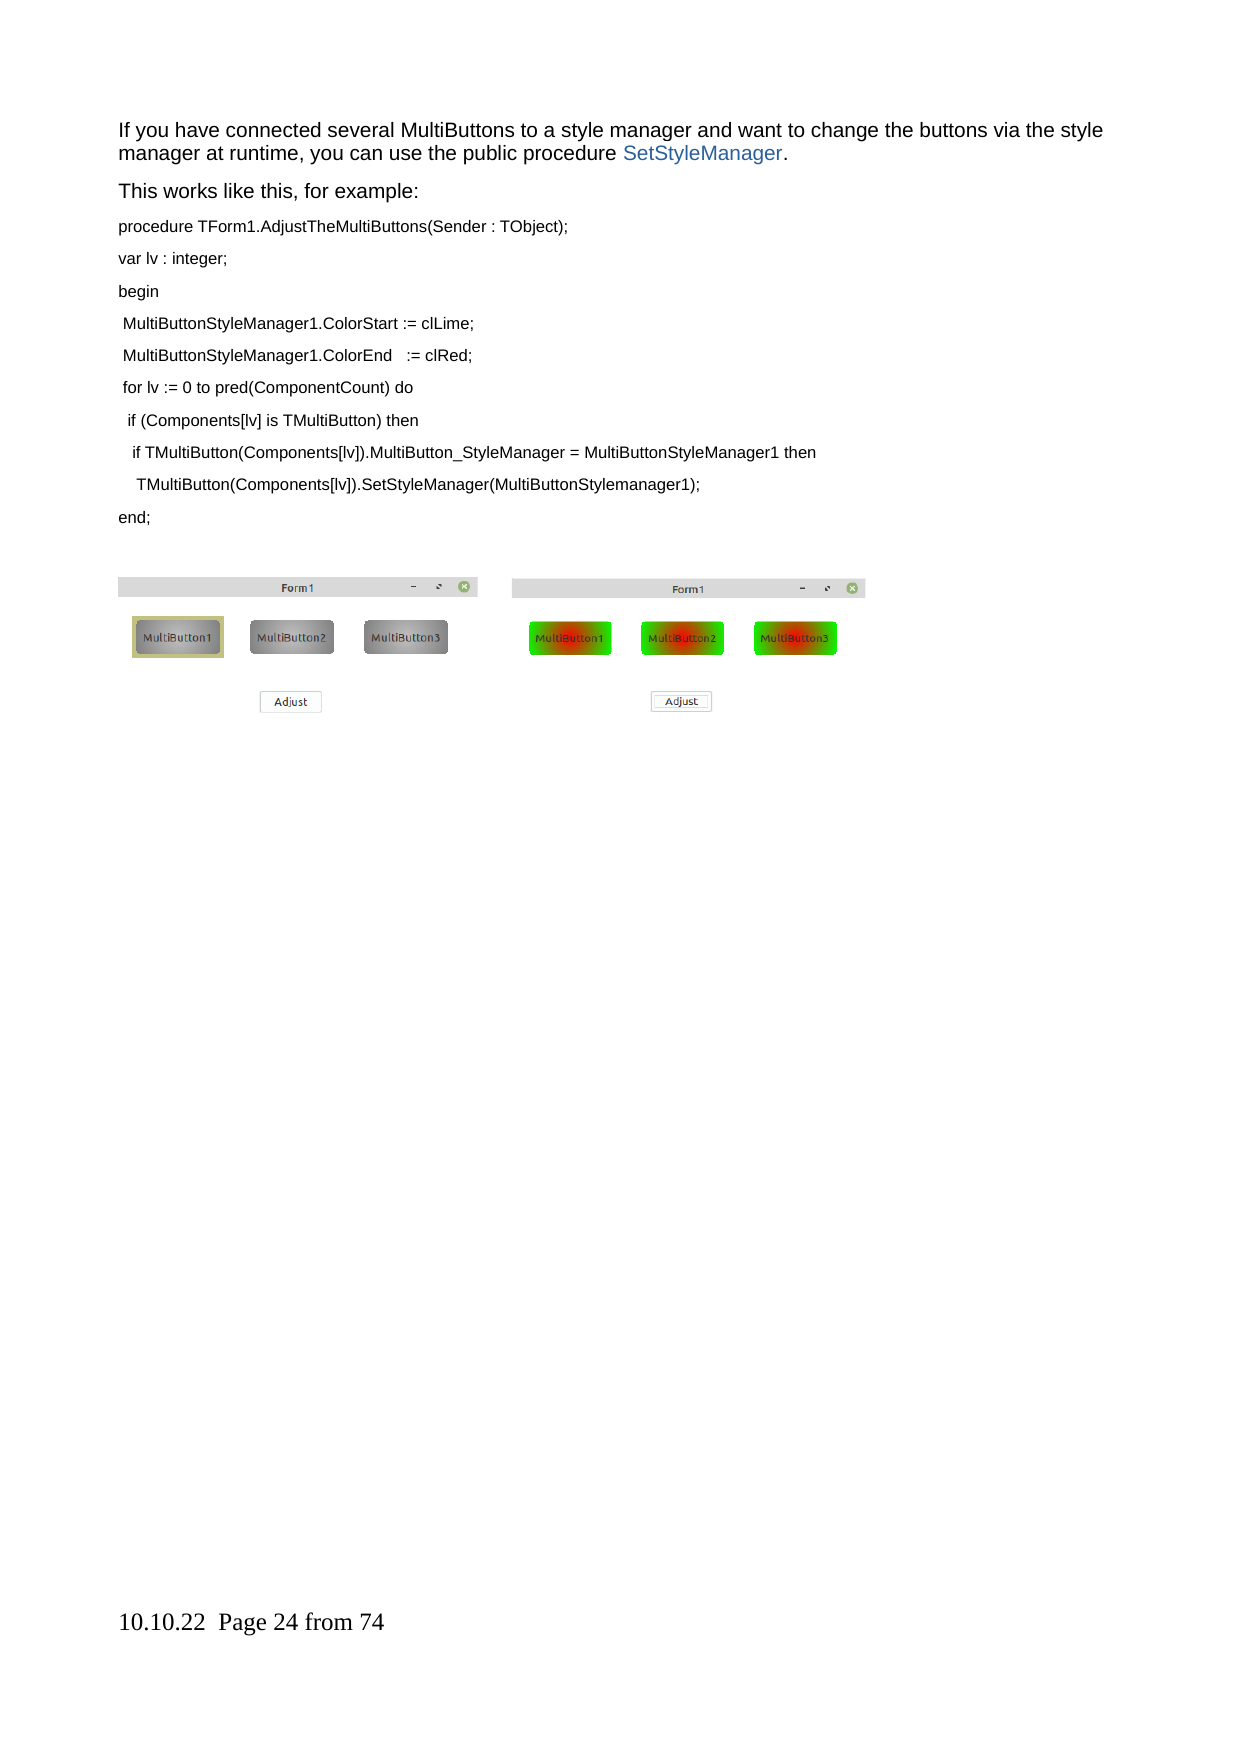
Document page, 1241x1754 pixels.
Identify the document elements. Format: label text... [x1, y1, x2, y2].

text end; [118, 509, 1122, 527]
text if (Components[lv] is TMultiButton) then [118, 412, 1122, 430]
text If you have connected several MultiButtons to a style manager and want to change the buttons via the style manager at runtime, you can use the public procedure SetStyleManager. [118, 118, 1122, 165]
picture [118, 577, 478, 734]
text begin [118, 283, 1122, 301]
text MultiButtonStyleManager1.ColorEnd := clRed; [118, 347, 1122, 365]
text This works like this, for example: [118, 180, 1122, 204]
text var lv : integer; [118, 251, 1122, 268]
text if TMultiButton(Components[lv]).MultiButton_StyleManager = MultiButtonStyleManager1 then [118, 444, 1122, 462]
text procedure TForm1.AdjustTheMultiButtons(Sender : TObject); [118, 218, 1122, 236]
text MultiButtonStyleManager1.ColorStart := clLime; [118, 315, 1122, 333]
picture [511, 578, 866, 733]
text TMultiButton(Components[lv]).SetStyleManager(MultiButtonStylemanager1); [118, 477, 1122, 494]
text for lv := 0 to pred(ComponentCount) do [118, 380, 1122, 397]
